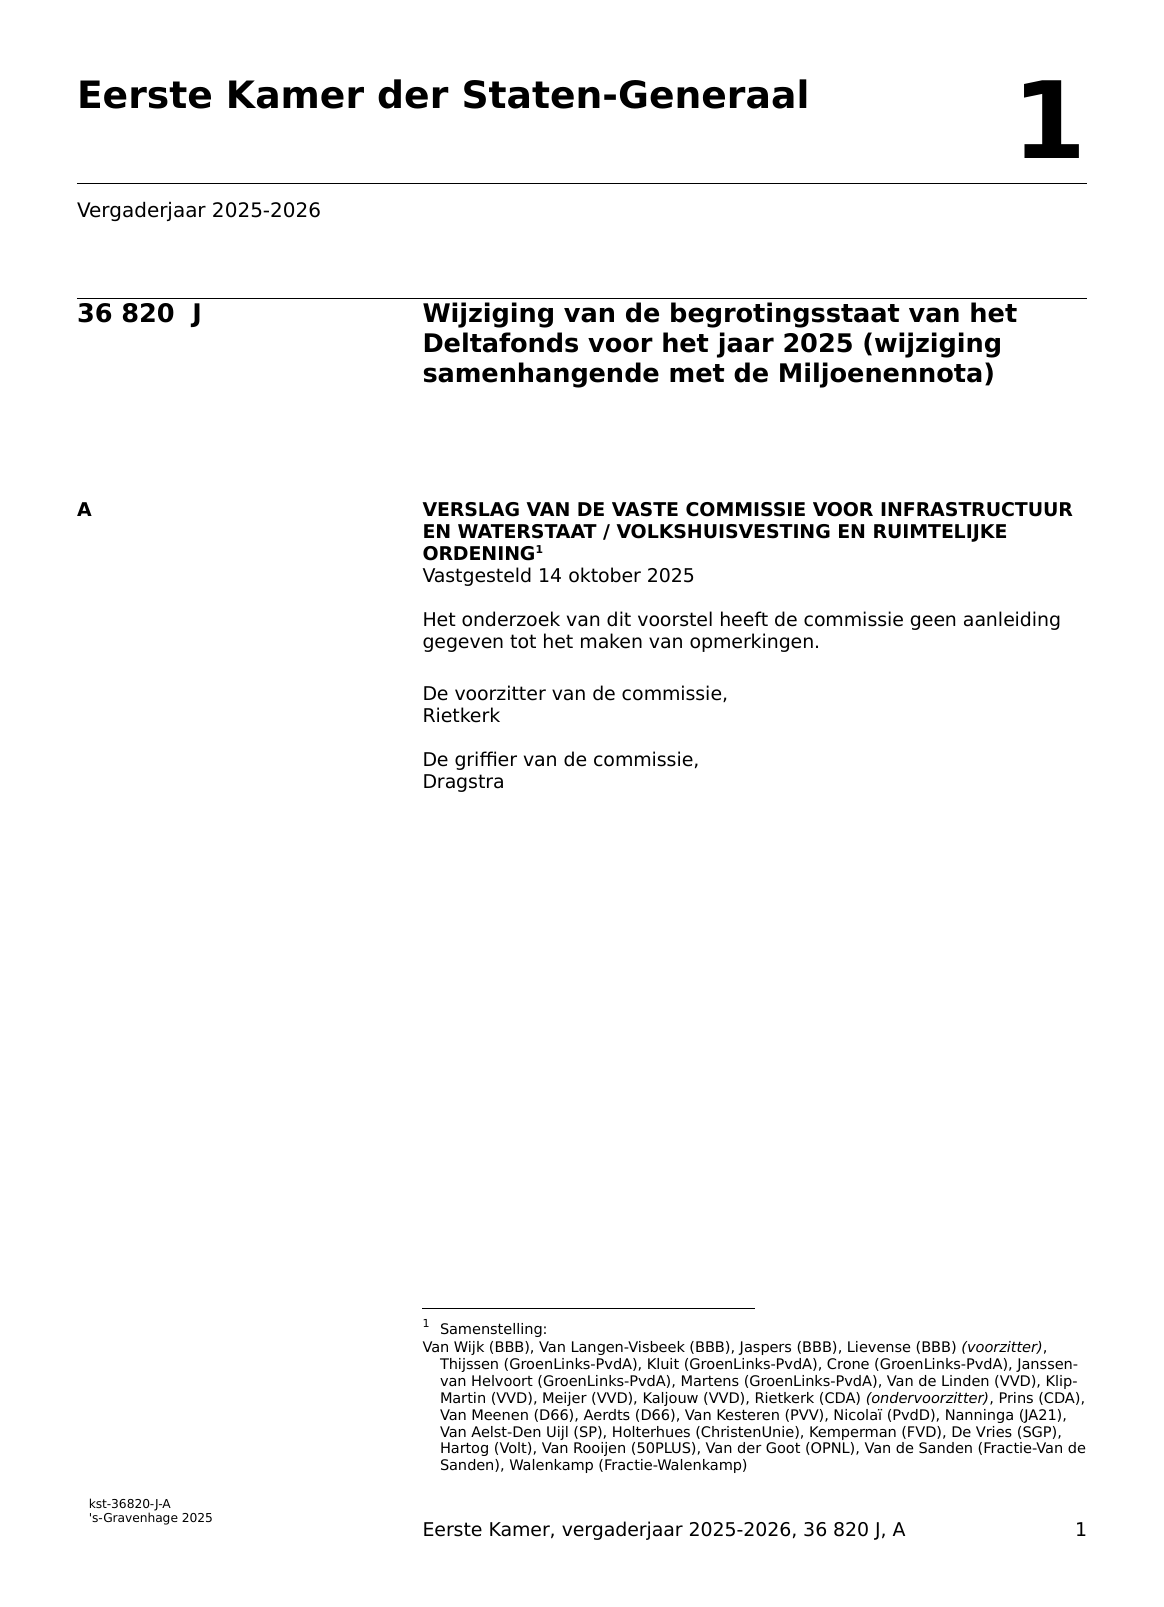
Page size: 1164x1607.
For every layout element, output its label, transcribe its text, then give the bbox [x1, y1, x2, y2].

text Samenstelling: [422, 1317, 1087, 1339]
text Het onderzoek van dit voorstel heeft de commissie geen aanleiding gegeven tot het maken van opmerkingen. [422, 609, 1087, 653]
text Van Wijk (BBB), Van Langen-Visbeek (BBB), Jaspers (BBB), Lievense (BBB) (voorzitter), Thijssen (GroenLinks-PvdA), Kluit (GroenLinks-PvdA), Crone (GroenLinks-PvdA), Janssen-van Helvoort (GroenLinks-PvdA), Martens (GroenLinks-PvdA), Van de Linden (VVD), Klip-Martin (VVD), Meijer (VVD), Kaljouw (VVD), Rietkerk (CDA) (ondervoorzitter), Prins (CDA), Van Meenen (D66), Aerdts (D66), Van Kesteren (PVV), Nicolaï (PvdD), Nanninga (JA21), Van Aelst-Den Uijl (SP), Holterhues (ChristenUnie), Kemperman (FVD), De Vries (SGP), Hartog (Volt), Van Rooijen (50PLUS), Van der Goot (OPNL), Van de Sanden (Fractie-Van de Sanden), Walenkamp (Fractie-Walenkamp) [422, 1339, 1087, 1474]
table_header 1 [886, 59, 1087, 183]
table_cell Vergaderjaar 2025-2026 [77, 184, 1087, 298]
text kst-36820-J-A [88, 1497, 323, 1511]
table_header Eerste Kamer der Staten-Generaal [77, 59, 886, 183]
subtitle A VERSLAG VAN DE VASTE COMMISSIE VOOR INFRASTRUCTUUR EN WATERSTAAT / VOLKSHUISVESTING EN RUIMTELIJKE ORDENING [77, 499, 1087, 565]
text Vastgesteld 14 oktober 2025 [422, 565, 1087, 587]
text 's-Gravenhage 2025 [88, 1511, 323, 1525]
text De voorzitter van de commissie, Rietkerk [422, 683, 1087, 727]
subtitle 36 820 J Wijziging van de begrotingsstaat van het Deltafonds voor het jaar 2025 (wijziging samenhangende met de Miljoenennota) [77, 299, 1087, 388]
text De griffier van de commissie, Dragstra [422, 749, 1087, 793]
